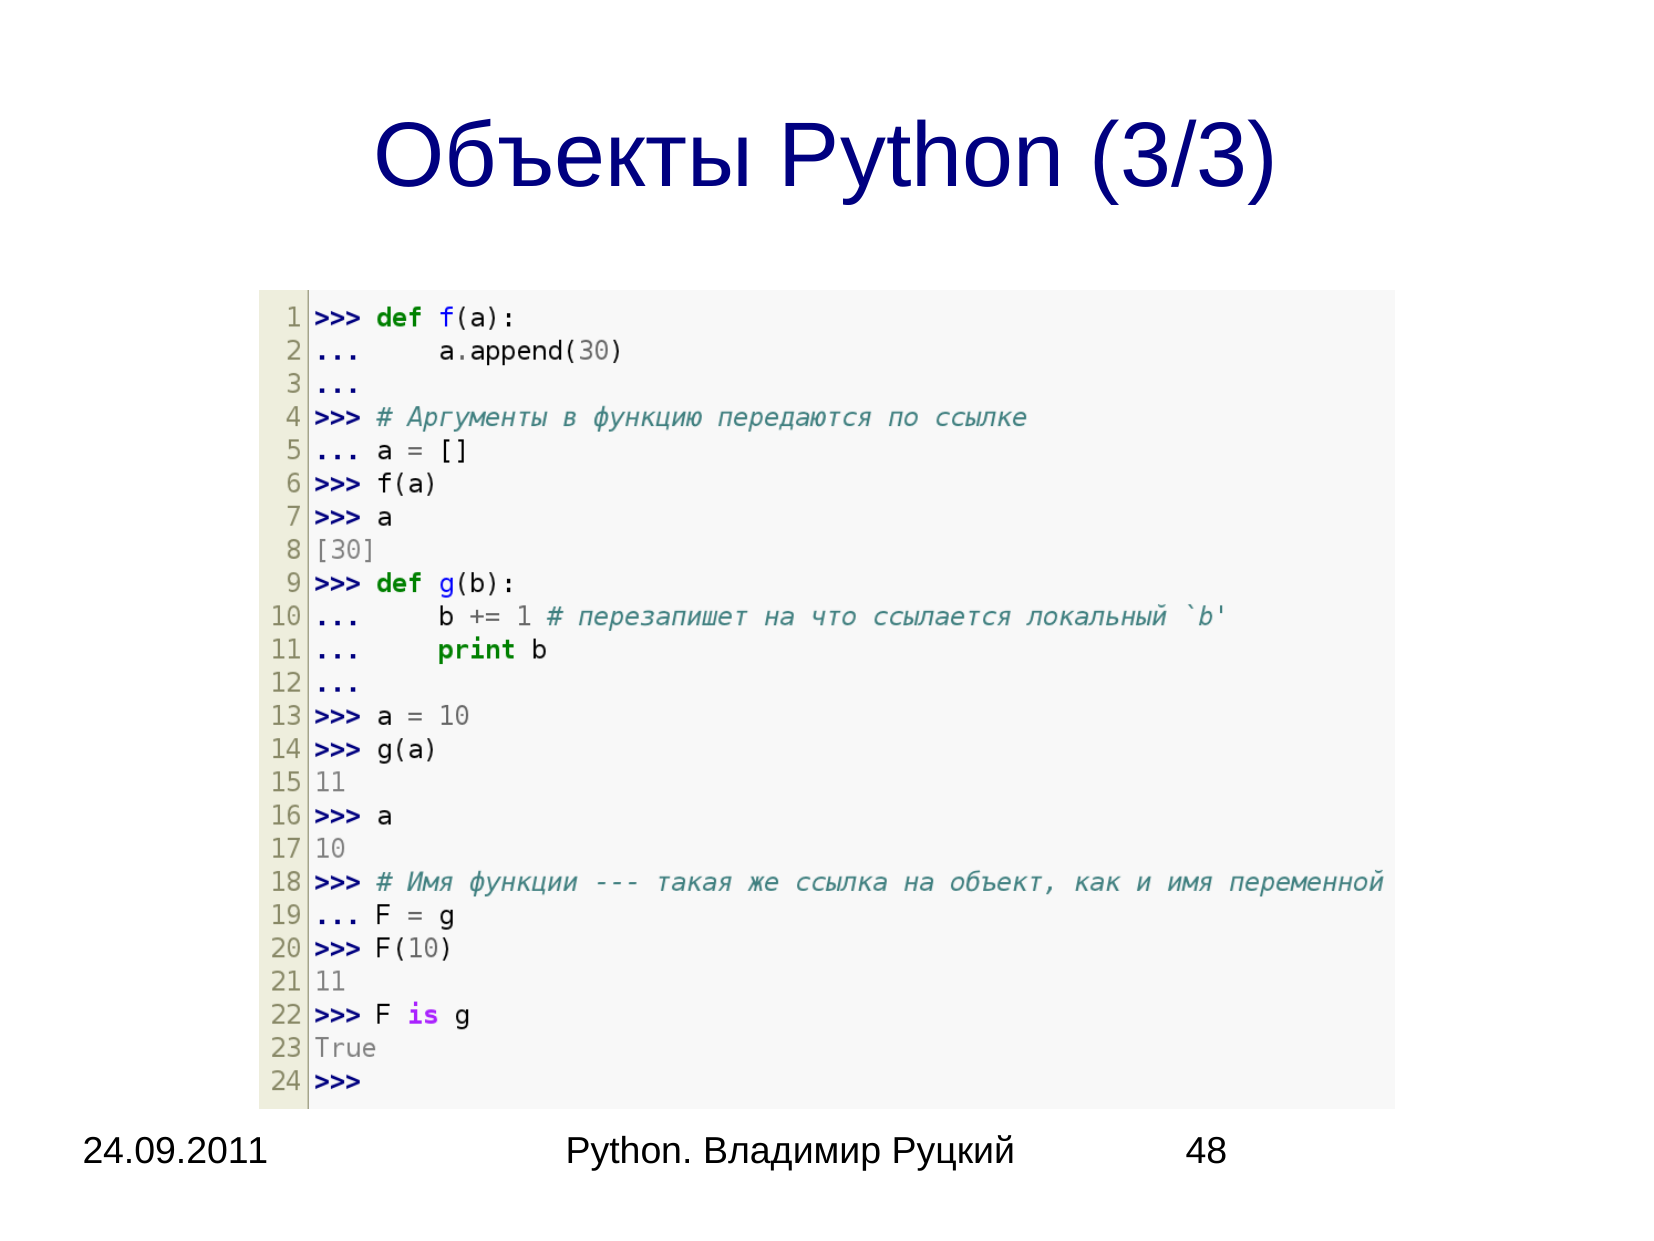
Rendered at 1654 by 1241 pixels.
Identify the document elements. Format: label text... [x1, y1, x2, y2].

picture [259, 290, 1395, 1109]
title Объекты Python (3/3) [82, 49, 1571, 257]
